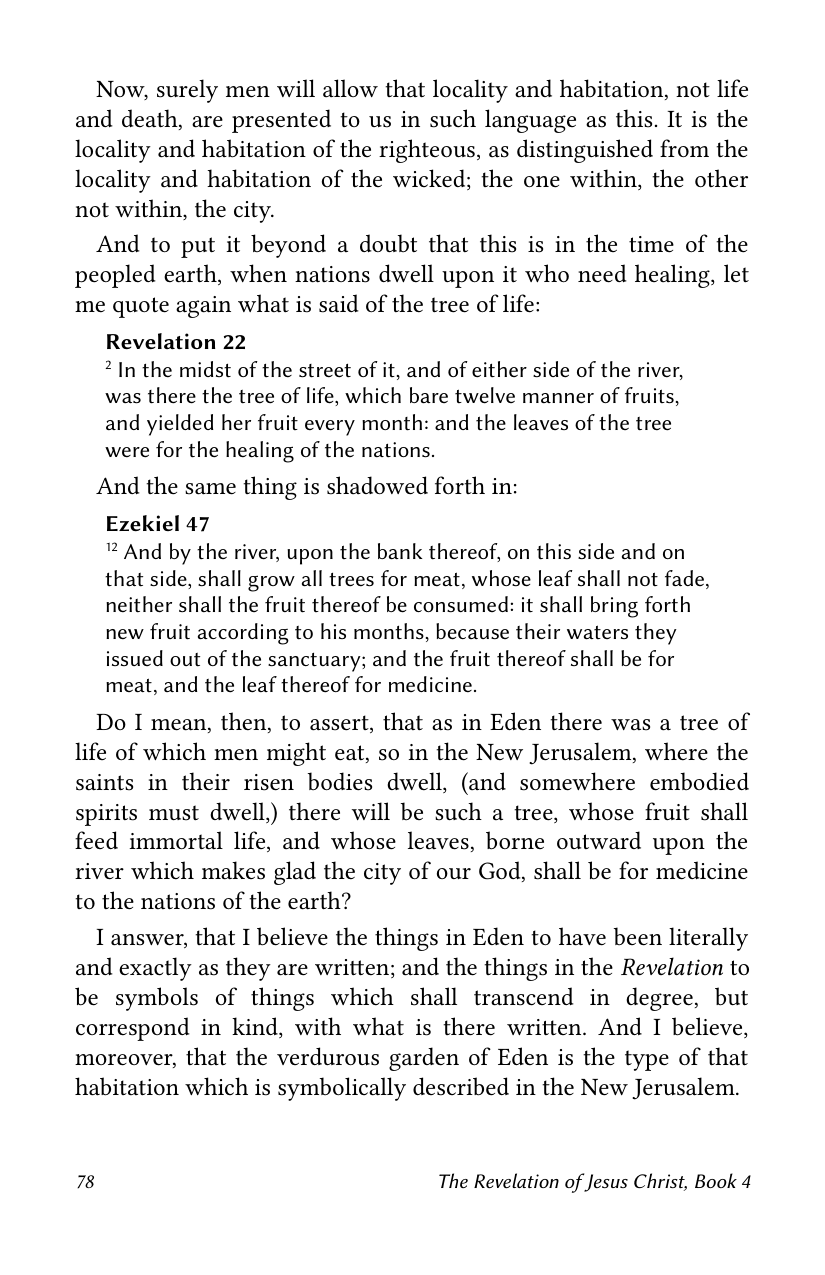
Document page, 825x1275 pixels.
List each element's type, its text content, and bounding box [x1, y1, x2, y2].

text Do I mean, then, to assert, that as in Eden there was a tree of life of which men might eat, so in the New Jerusalem, where the saints in their risen bodies dwell, (and somewhere embodied spirits must dwell,) there will be such a tree, whose fruit shall feed immortal life, and whose leaves, borne outward upon the river which makes glad the city of our God, shall be for medicine to the nations of the earth? [75, 708, 750, 916]
text 2 In the midst of the street of it, and of either side of the river, was there the tree of life, which bare twelve manner of fruits, and yielded her fruit every month: and the leaves of the tree were for the healing of the nations. [105, 357, 720, 463]
text Now, surely men will allow that locality and habitation, not life and death, are presented to us in such language as this. It is the locality and habitation of the righteous, as distinguished from the locality and habitation of the wicked; the one within, the other not within, the city. [75, 75, 750, 223]
text And the same thing is shadowed forth in: [75, 472, 750, 501]
text Revelation 22 [105, 329, 750, 355]
text I answer, that I believe the things in Eden to have been literally and exactly as they are written; and the things in the Revelation to be symbols of things which shall transcend in degree, but correspond in kind, with what is there written. And I believe, moreover, that the verdurous garden of Eden is the type of that habitation which is symbolically described in the New Jerusalem. [75, 923, 750, 1101]
text Ezekiel 47 [105, 511, 750, 537]
text And to put it beyond a doubt that this is in the time of the peopled earth, when nations dwell upon it who need healing, let me quote again what is said of the tree of life: [75, 231, 750, 319]
text 12 And by the river, upon the bank thereof, on this side and on that side, shall grow all trees for meat, whose leaf shall not fade, neither shall the fruit thereof be consumed: it shall bring forth new fruit according to his months, because their waters they issued out of the sanctuary; and the fruit thereof shall be for meat, and the leaf thereof for medicine. [105, 539, 720, 698]
